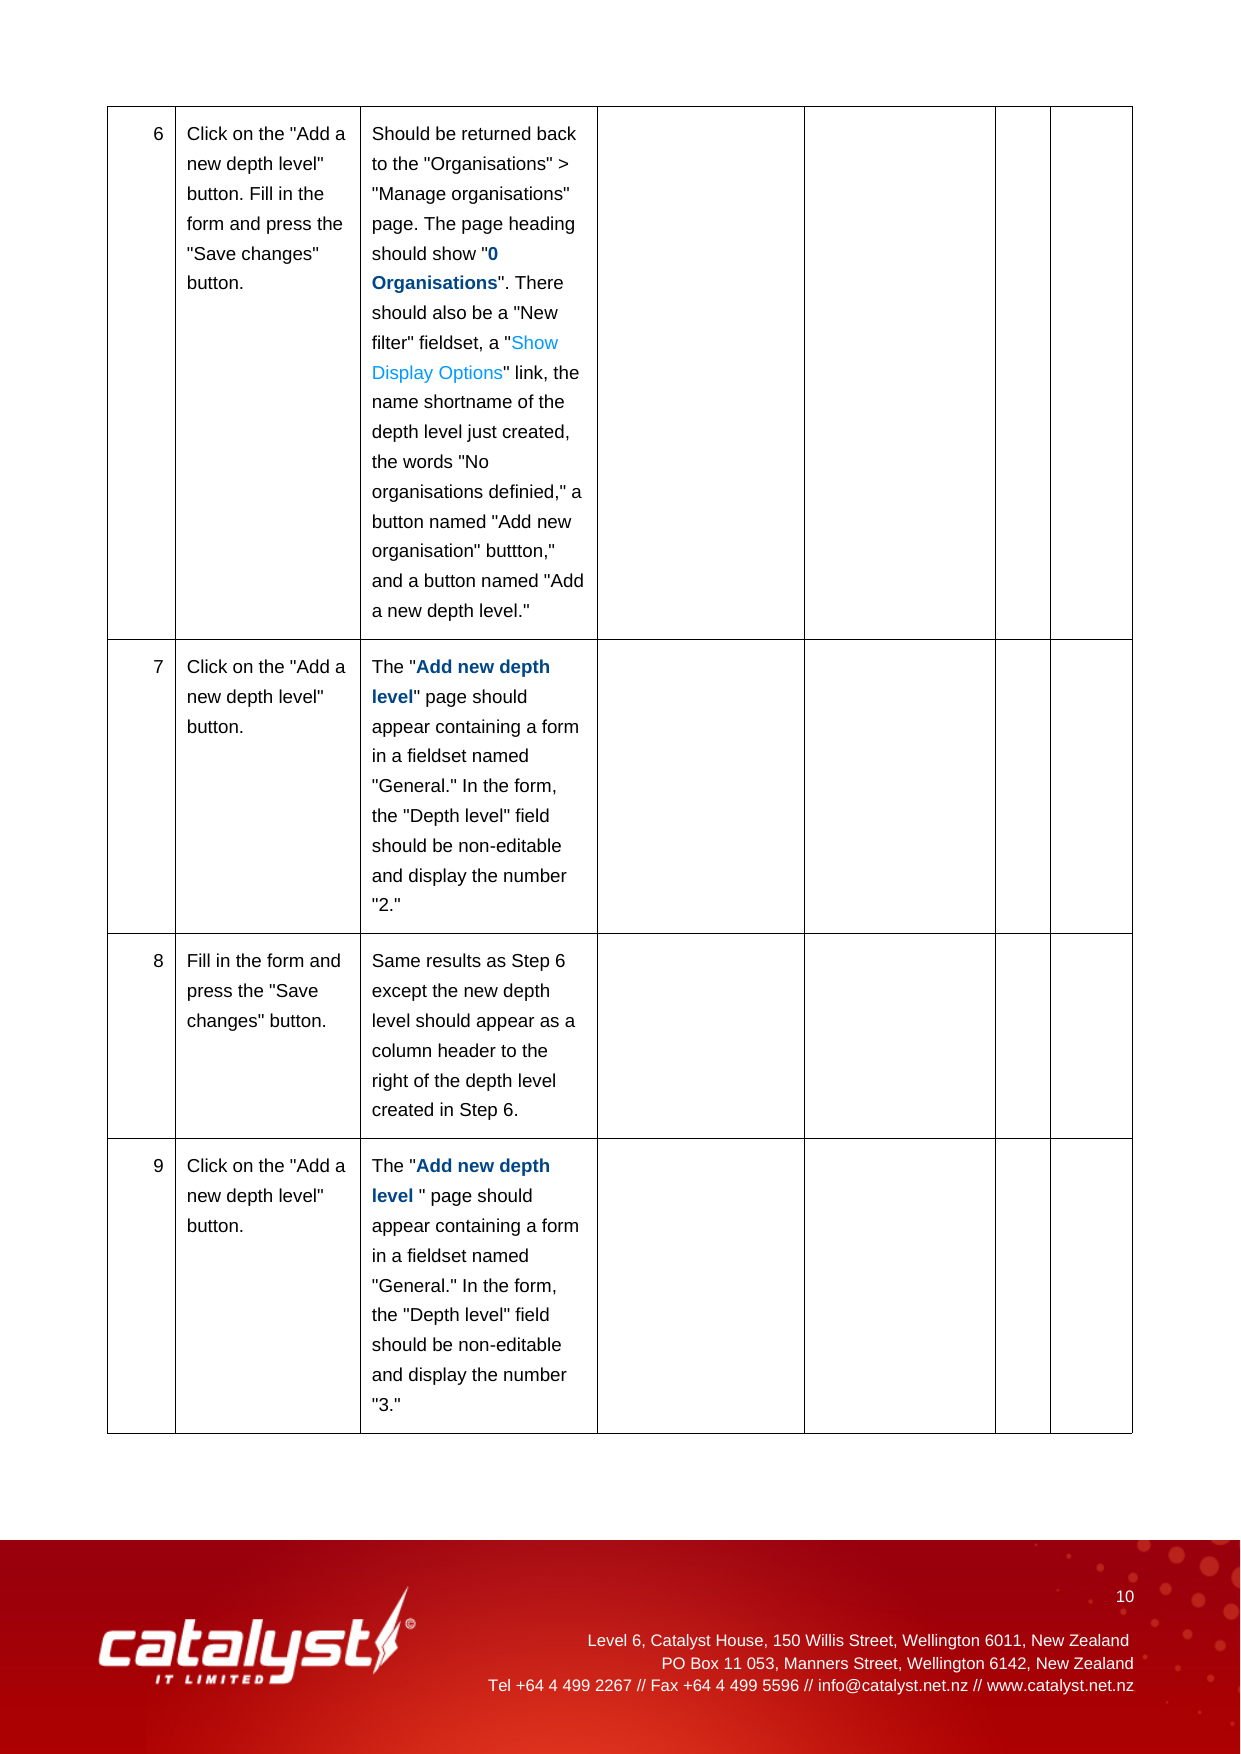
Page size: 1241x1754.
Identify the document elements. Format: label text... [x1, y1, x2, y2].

table_cell 6 [108, 107, 175, 639]
table_cell [598, 640, 804, 933]
table_cell [805, 107, 995, 639]
table_cell [996, 1139, 1050, 1433]
table_cell Click on the "Add a new depth level" button. [176, 1139, 360, 1433]
table_cell 9 [108, 1139, 175, 1433]
picture [0, 1540, 1241, 1754]
table_cell [996, 640, 1050, 933]
table_cell [1051, 107, 1132, 639]
table_cell [805, 934, 995, 1138]
table_cell Same results as Step 6 except the new depth level should appear as a column header to the right of the depth level created in Step 6. [361, 934, 597, 1138]
table_cell Should be returned back to the "Organisations" > "Manage organisations" page. The page heading should show "0 Organisations". There should also be a "New filter" fieldset, a "Show Display Options" link, the name shortname of the depth level just created, the words "No organisations definied," a button named "Add new organisation" buttton," and a button named "Add a new depth level." [361, 107, 597, 639]
table_cell [996, 934, 1050, 1138]
table_cell [598, 107, 804, 639]
table_cell Click on the "Add a new depth level" button. Fill in the form and press the "Save changes" button. [176, 107, 360, 639]
table_cell [598, 934, 804, 1138]
table_cell The "Add new depth level" page should appear containing a form in a fieldset named "General." In the form, the "Depth level" field should be non-editable and display the number "2." [361, 640, 597, 933]
table_cell Fill in the form and press the "Save changes" button. [176, 934, 360, 1138]
table_cell [805, 1139, 995, 1433]
table_cell [1051, 934, 1132, 1138]
table_cell [1051, 1139, 1132, 1433]
table_cell [1051, 640, 1132, 933]
table_cell 8 [108, 934, 175, 1138]
table_cell [598, 1139, 804, 1433]
table_cell The "Add new depth level " page should appear containing a form in a fieldset named "General." In the form, the "Depth level" field should be non-editable and display the number "3." [361, 1139, 597, 1433]
table_cell 7 [108, 640, 175, 933]
table_cell [805, 640, 995, 933]
table_cell Click on the "Add a new depth level" button. [176, 640, 360, 933]
table_cell [996, 107, 1050, 639]
